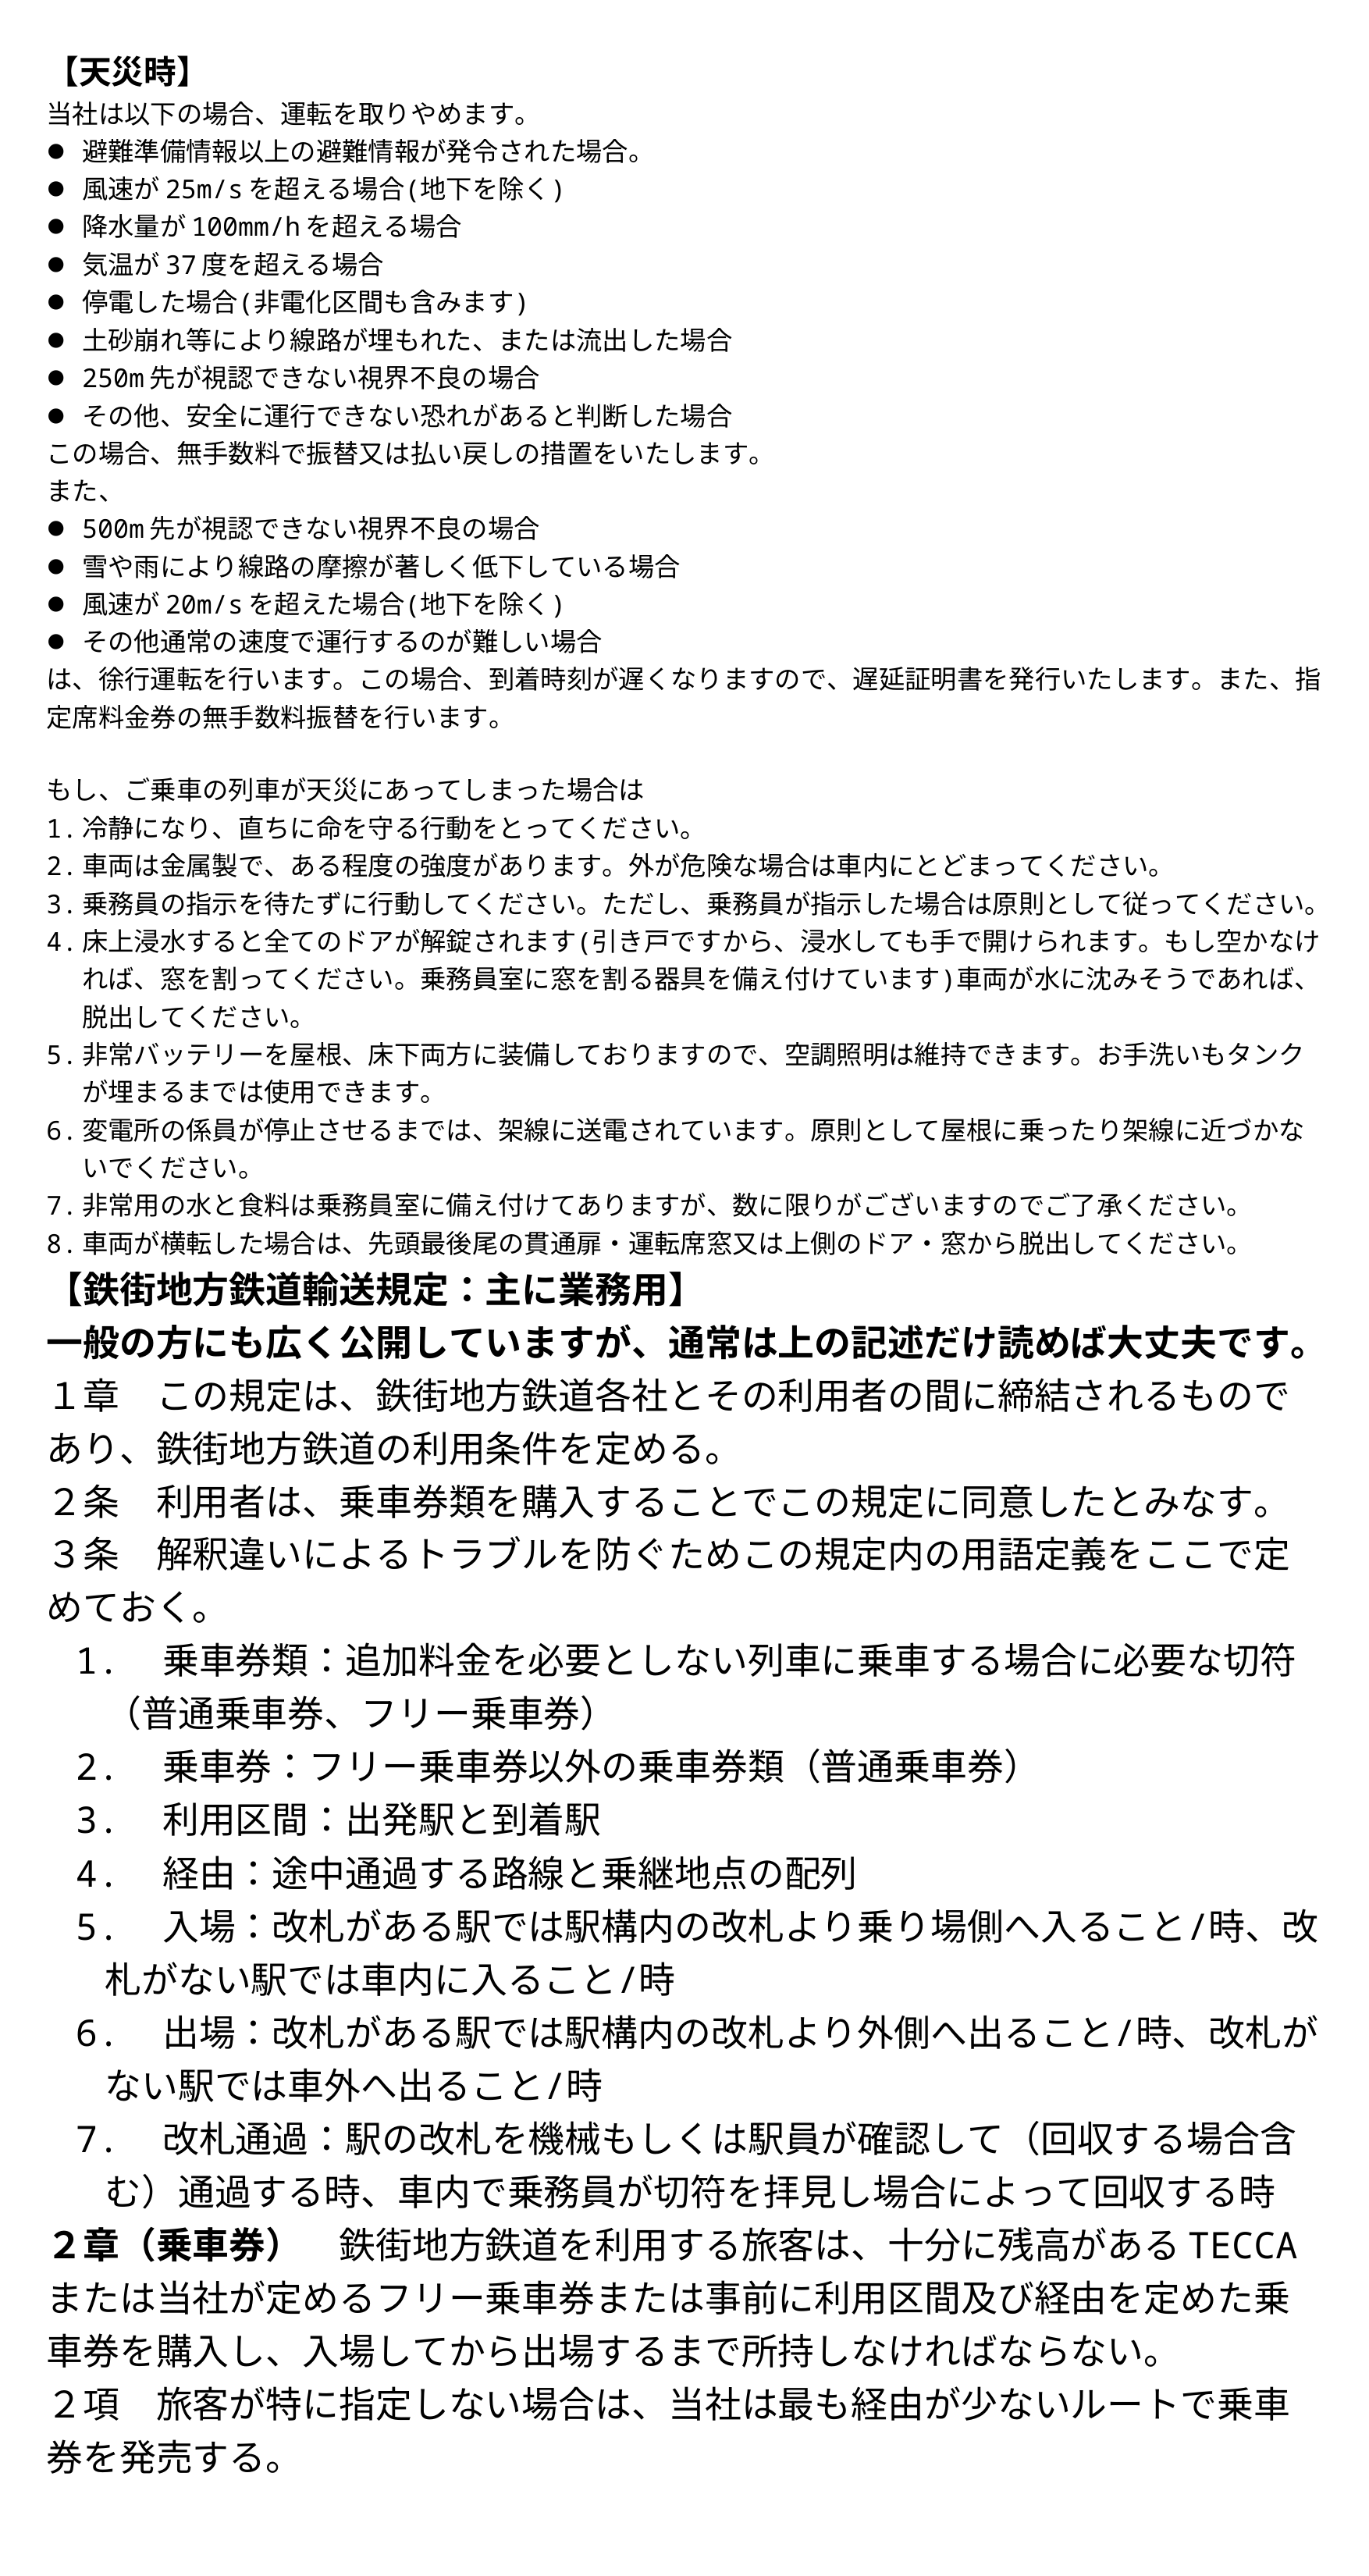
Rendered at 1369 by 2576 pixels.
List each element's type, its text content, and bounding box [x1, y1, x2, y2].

list 避難準備情報以上の避難情報が発令された場合。 [46, 131, 1323, 169]
text もし、ご乗車の列車が天災にあってしまった場合は [46, 770, 1323, 807]
list 乗車券：フリー乗車券以外の乗車券類（普通乗車券） [76, 1738, 1323, 1791]
list 冷静になり、直ちに命を守る行動をとってください。 [46, 807, 1323, 845]
text ２条 利用者は、乗車券類を購入することでこの規定に同意したとみなす。 [46, 1473, 1323, 1525]
text 当社は以下の場合、運転を取りやめます。 [46, 93, 1323, 131]
list 利用区間：出発駅と到着駅 [76, 1791, 1323, 1845]
list 雪や雨により線路の摩擦が著しく低下している場合 [46, 546, 1323, 584]
text また、 [46, 471, 1323, 508]
text ２項 旅客が特に指定しない場合は、当社は最も経由が少ないルートで乗車券を発売する。 [46, 2375, 1323, 2482]
list 気温が37度を超える場合 [46, 244, 1323, 282]
text 【鉄街地方鉄道輸送規定：主に業務用】 [46, 1261, 1323, 1314]
list 土砂崩れ等により線路が埋もれた、または流出した場合 [46, 319, 1323, 358]
list 250m先が視認できない視界不良の場合 [46, 358, 1323, 395]
list 非常バッテリーを屋根、床下両方に装備しておりますので、空調照明は維持できます。お手洗いもタンクが埋まるまでは使用できます。 [46, 1034, 1323, 1109]
list 車両が横転した場合は、先頭最後尾の貫通扉・運転席窓又は上側のドア・窓から脱出してください。 [46, 1223, 1323, 1261]
list 床上浸水すると全てのドアが解錠されます(引き戸ですから、浸水しても手で開けられます。もし空かなければ、窓を割ってください。乗務員室に窓を割る器具を備え付けています)車両が水に沈みそうであれば、脱出してください。 [46, 921, 1323, 1034]
list その他通常の速度で運行するのが難しい場合 [46, 621, 1323, 659]
text ３条 解釈違いによるトラブルを防ぐためこの規定内の用語定義をここで定めておく。 [46, 1525, 1323, 1631]
list 入場：改札がある駅では駅構内の改札より乗り場側へ入ること/時、改札がない駅では車内に入ること/時 [76, 1898, 1323, 2004]
list 非常用の水と食料は乗務員室に備え付けてありますが、数に限りがございますのでご了承ください。 [46, 1185, 1323, 1223]
list その他、安全に運行できない恐れがあると判断した場合 [46, 395, 1323, 432]
list 乗務員の指示を待たずに行動してください。ただし、乗務員が指示した場合は原則として従ってください。 [46, 883, 1323, 921]
list 車両は金属製で、ある程度の強度があります。外が危険な場合は車内にとどまってください。 [46, 845, 1323, 883]
text ２章（乗車券） 鉄街地方鉄道を利用する旅客は、十分に残高があるTECCAまたは当社が定めるフリー乗車券または事前に利用区間及び経由を定めた乗車券を購入し、入場してから出場するまで所持しなければならない。 [46, 2216, 1323, 2375]
list 風速が20m/sを超えた場合(地下を除く) [46, 584, 1323, 621]
list 経由：途中通過する路線と乗継地点の配列 [76, 1845, 1323, 1898]
text 【天災時】 [46, 46, 1323, 93]
text １章 この規定は、鉄街地方鉄道各社とその利用者の間に締結されるものであり、鉄街地方鉄道の利用条件を定める。 [46, 1367, 1323, 1473]
text は、徐行運転を行います。この場合、到着時刻が遅くなりますので、遅延証明書を発行いたします。また、指定席料金券の無手数料振替を行います。 [46, 659, 1323, 735]
list 変電所の係員が停止させるまでは、架線に送電されています。原則として屋根に乗ったり架線に近づかないでください。 [46, 1109, 1323, 1185]
list 停電した場合(非電化区間も含みます) [46, 282, 1323, 319]
list 出場：改札がある駅では駅構内の改札より外側へ出ること/時、改札がない駅では車外へ出ること/時 [76, 2004, 1323, 2110]
text この場合、無手数料で振替又は払い戻しの措置をいたします。 [46, 432, 1323, 471]
list 風速が25m/sを超える場合(地下を除く) [46, 169, 1323, 206]
list 乗車券類：追加料金を必要としない列車に乗車する場合に必要な切符（普通乗車券、フリー乗車券） [76, 1631, 1323, 1738]
list 降水量が100mm/hを超える場合 [46, 206, 1323, 244]
text 一般の方にも広く公開していますが、通常は上の記述だけ読めば大丈夫です。 [46, 1314, 1323, 1367]
list 改札通過：駅の改札を機械もしくは駅員が確認して（回収する場合含む）通過する時、車内で乗務員が切符を拝見し場合によって回収する時 [76, 2110, 1323, 2216]
list 500m先が視認できない視界不良の場合 [46, 508, 1323, 546]
